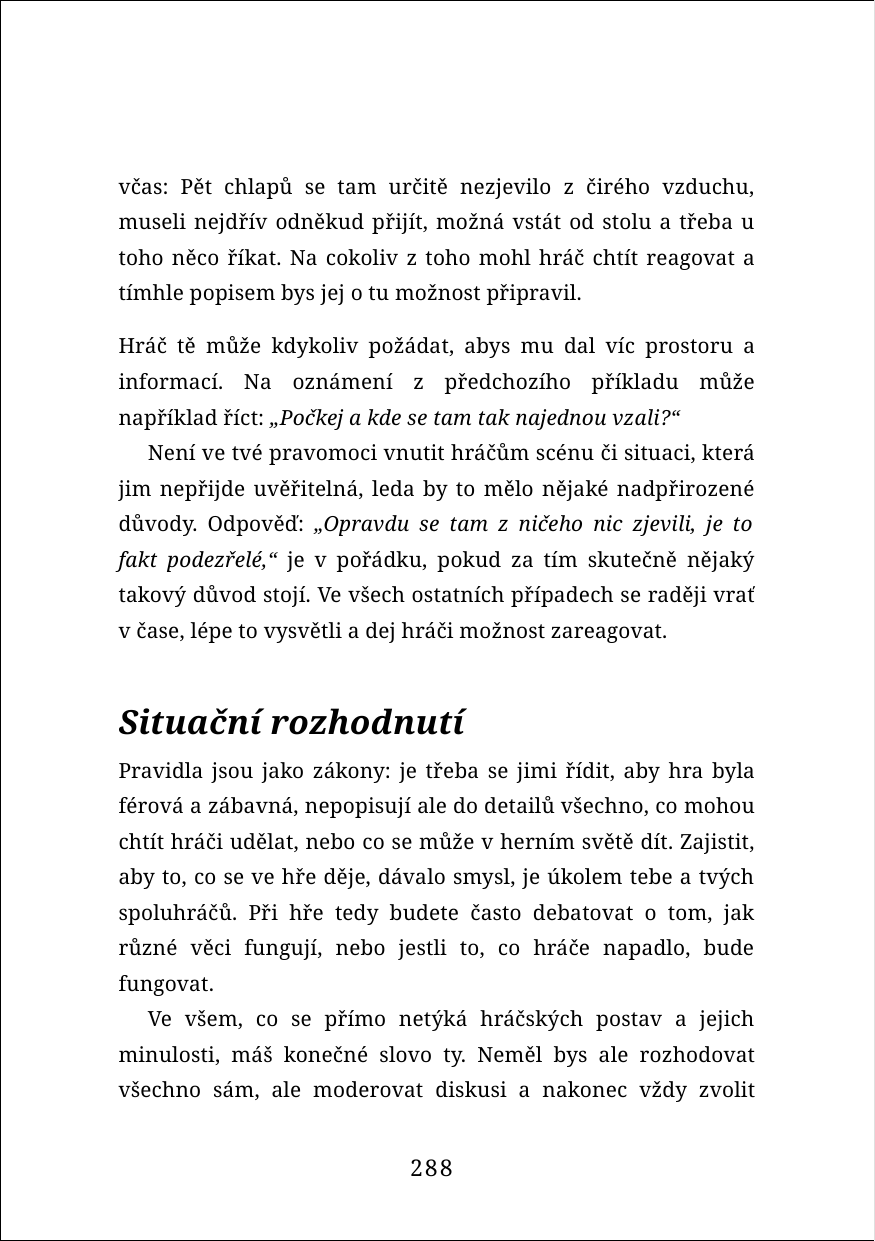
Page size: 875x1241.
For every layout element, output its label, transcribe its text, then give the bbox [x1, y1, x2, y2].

text Hráč tě může kdykoliv požádat, abys mu dal víc prostoru a informací. Na oznámení z předchozího příkladu může například říct: „Počkej a kde se tam tak najednou vzali?“ Není ve tvé pravomoci vnutit hráčům scénu či situaci, která jim nepřijde uvěřitelná, leda by to mělo nějaké nadpřirozené důvody. Odpověď: „Opravdu se tam z ničeho nic zjevili, je to fakt podezřelé,“ je v pořádku, pokud za tím skutečně nějaký takový důvod stojí. Ve všech ostatních případech se raději vrať v čase, lépe to vysvětli a dej hráči možnost zareagovat. [118, 332, 756, 644]
text včas: Pět chlapů se tam určitě nezjevilo z čirého vzduchu, museli nejdřív odněkud přijít, možná vstát od stolu a třeba u toho něco říkat. Na cokoliv z toho mohl hráč chtít reagovat a tímhle popisem bys jej o tu možnost připravil. [118, 172, 756, 307]
subtitle Situační rozhodnutí [118, 698, 756, 744]
text Pravidla jsou jako zákony: je třeba se jimi řídit, aby hra byla férová a zábavná, nepopisují ale do detailů všechno, co mohou chtít hráči udělat, nebo co se může v herním světě dít. Zajistit, aby to, co se ve hře děje, dávalo smysl, je úkolem tebe a tvých spoluhráčů. Při hře tedy budete často debatovat o tom, jak různé věci fungují, nebo jestli to, co hráče napadlo, bude fungovat. Ve všem, co se přímo netýká hráčských postav a jejich minulosti, máš konečné slovo ty. Neměl bys ale rozhodovat všechno sám, ale moderovat diskusi a nakonec vždy zvolit [118, 756, 756, 1104]
